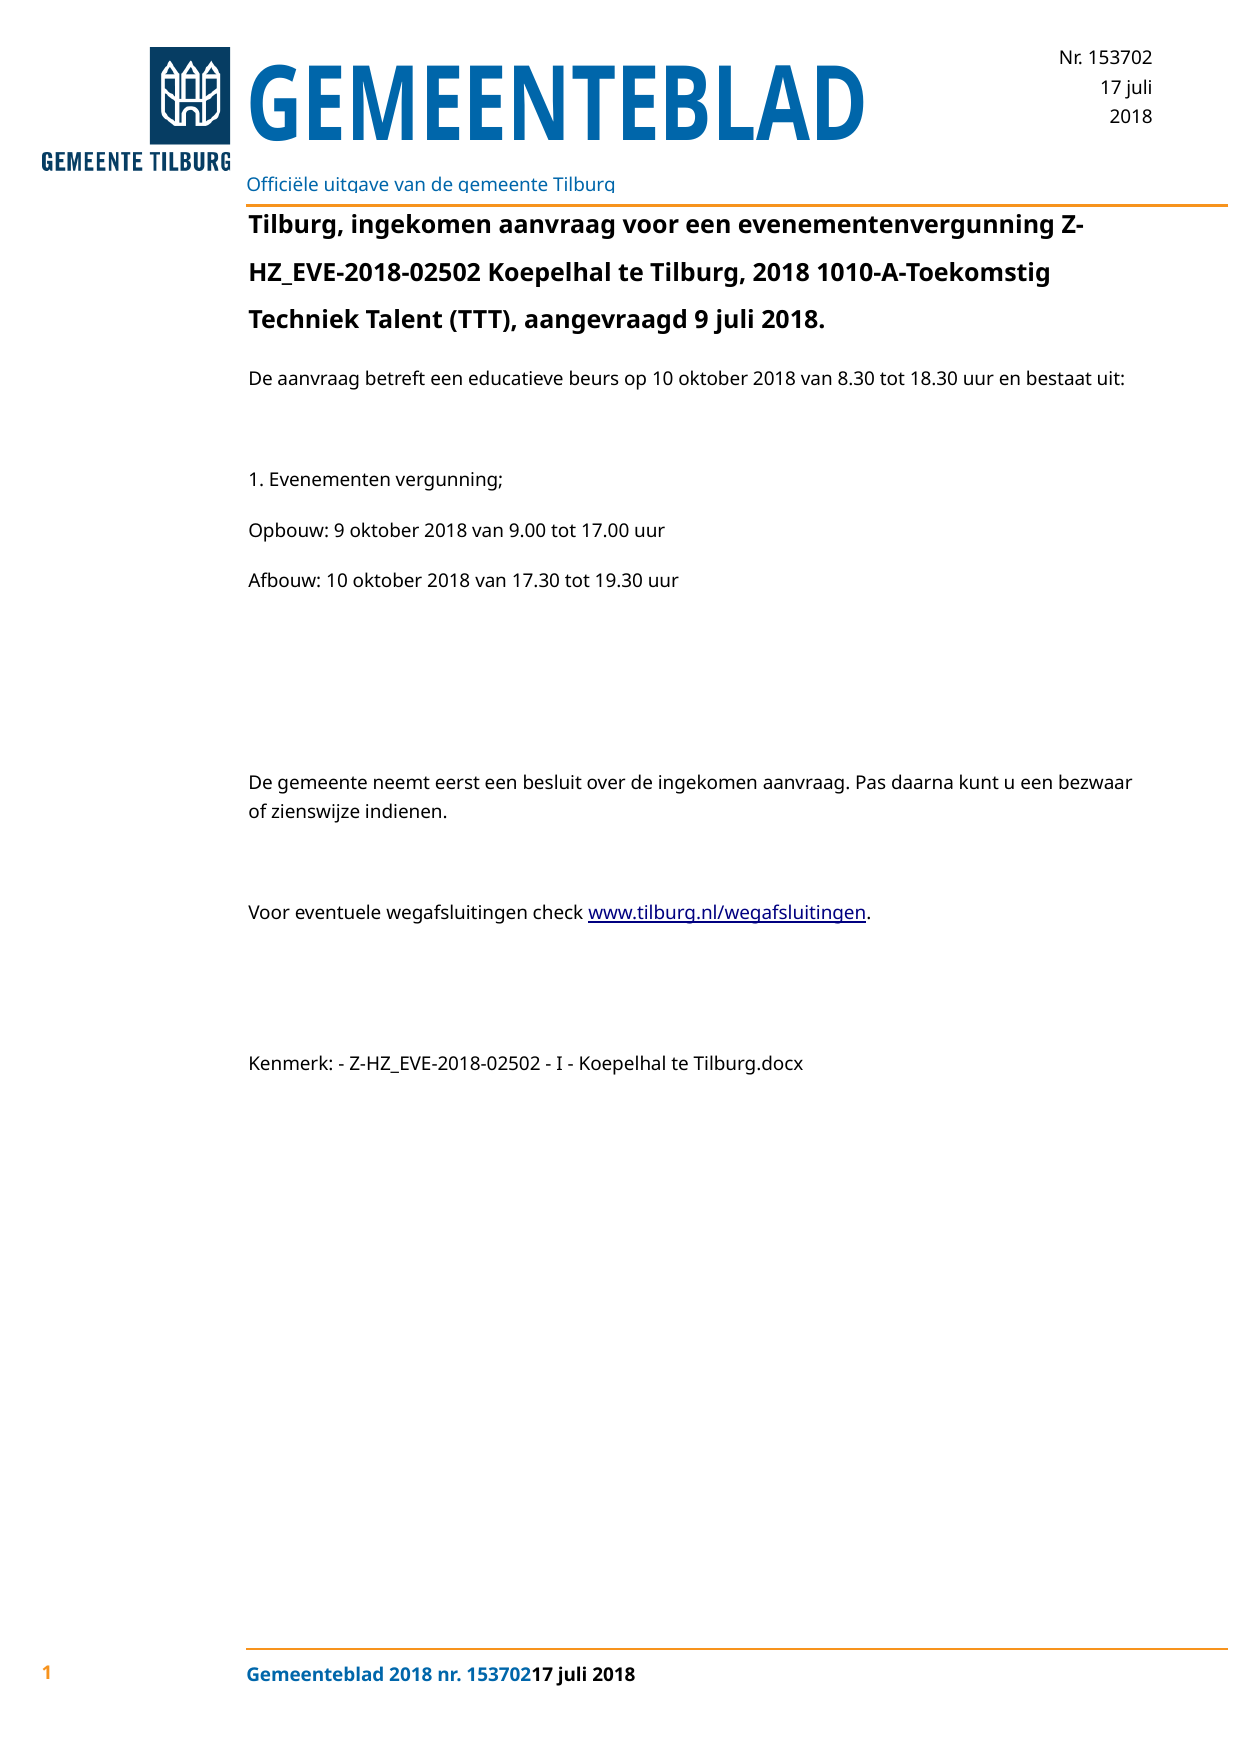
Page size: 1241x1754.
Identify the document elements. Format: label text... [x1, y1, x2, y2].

text De gemeente neemt eerst een besluit over de ingekomen aanvraag. Pas daarna kunt u een bezwaar of zienswijze indienen. [248, 769, 1152, 824]
text Tilburg, ingekomen aanvraag voor een evenementenvergunning Z-HZ_EVE-2018-02502 Koepelhal te Tilburg, 2018 1010-A-Toekomstig Techniek Talent (TTT), aangevraagd 9 juli 2018. [248, 207, 1152, 336]
text Opbouw: 9 oktober 2018 van 9.00 tot 17.00 uur [248, 517, 1152, 542]
picture [41, 47, 231, 172]
text Voor eventuele wegafsluitingen check www.tilburg.nl/wegafsluitingen. [248, 899, 1152, 925]
text De aanvraag betreft een educatieve beurs op 10 oktober 2018 van 8.30 tot 18.30 uur en bestaat uit: [248, 366, 1152, 391]
text Afbouw: 10 oktober 2018 van 17.30 tot 19.30 uur [248, 567, 1152, 593]
text 1. Evenementen vergunning; [248, 466, 1152, 492]
text Kenmerk: - Z-HZ_EVE-2018-02502 - I - Koepelhal te Tilburg.docx [248, 1051, 1152, 1076]
